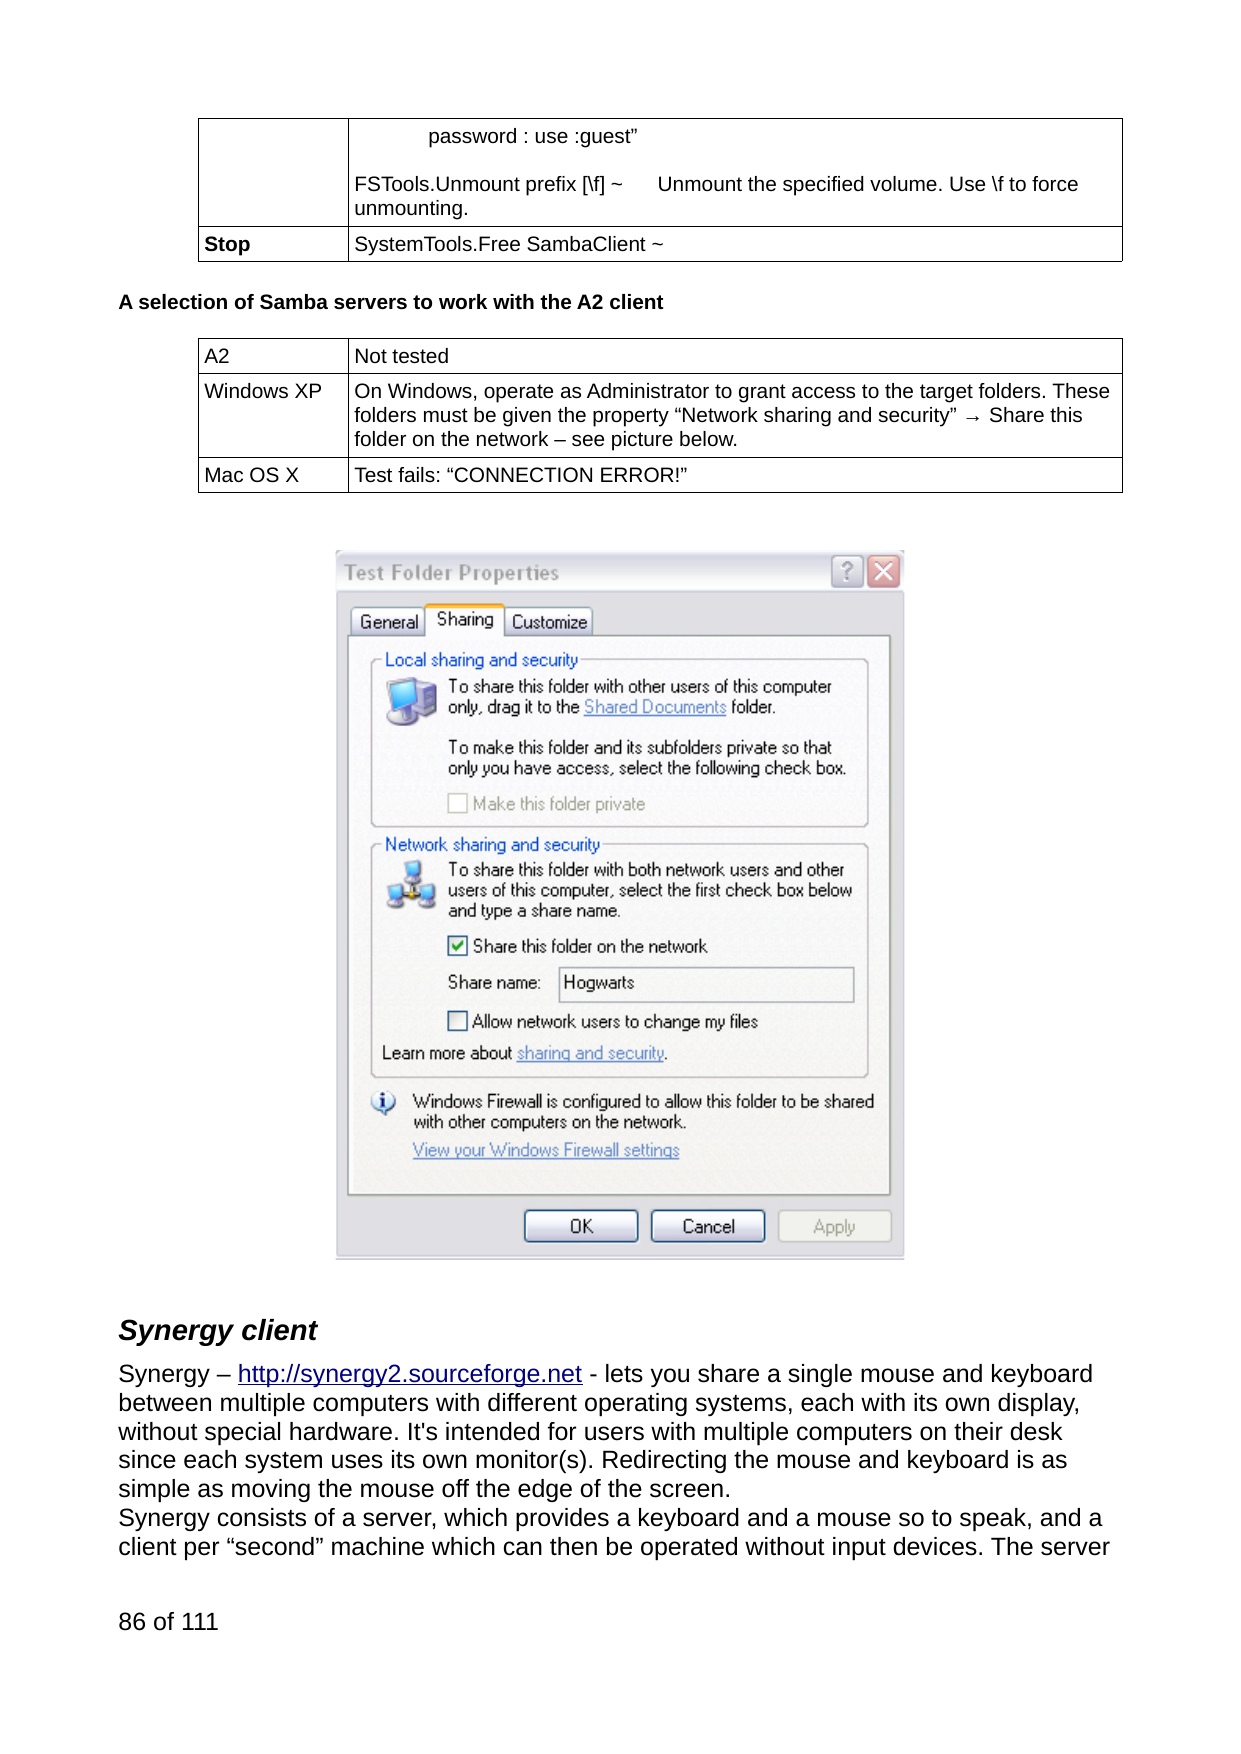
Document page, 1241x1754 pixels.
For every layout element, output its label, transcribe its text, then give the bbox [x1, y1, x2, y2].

text A selection of Samba servers to work with the A2 client [118, 290, 1122, 314]
table_cell Stop [199, 227, 348, 261]
table_cell password : use :guest” FSTools.Unmount prefix [\f] ~ Unmount the specified volume. Use \f to force unmounting. [349, 119, 1122, 226]
table_header A2 [199, 339, 348, 373]
subtitle Synergy client [118, 1313, 1122, 1347]
table_cell [199, 119, 348, 226]
table_header Not tested [349, 339, 1122, 373]
picture [335, 550, 905, 1260]
table_cell Test fails: “CONNECTION ERROR!” [349, 458, 1122, 492]
text Synergy consists of a server, which provides a keyboard and a mouse so to speak, and a client per “second” machine which can then be operated without input devices. The server [118, 1503, 1122, 1560]
table_cell SystemTools.Free SambaClient ~ [349, 227, 1122, 261]
table_cell Windows XP [199, 374, 348, 457]
text Synergy – http://synergy2.sourceforge.net - lets you share a single mouse and keyboard between multiple computers with different operating systems, each with its own display, without special hardware. It's intended for users with multiple computers on their desk since each system uses its own monitor(s). Redirecting the mouse and keyboard is as simple as moving the mouse off the edge of the screen. [118, 1359, 1122, 1503]
table_cell Mac OS X [199, 458, 348, 492]
table_cell On Windows, operate as Administrator to grant access to the target folders. These folders must be given the property “Network sharing and security” → Share this folder on the network – see picture below. [349, 374, 1122, 457]
